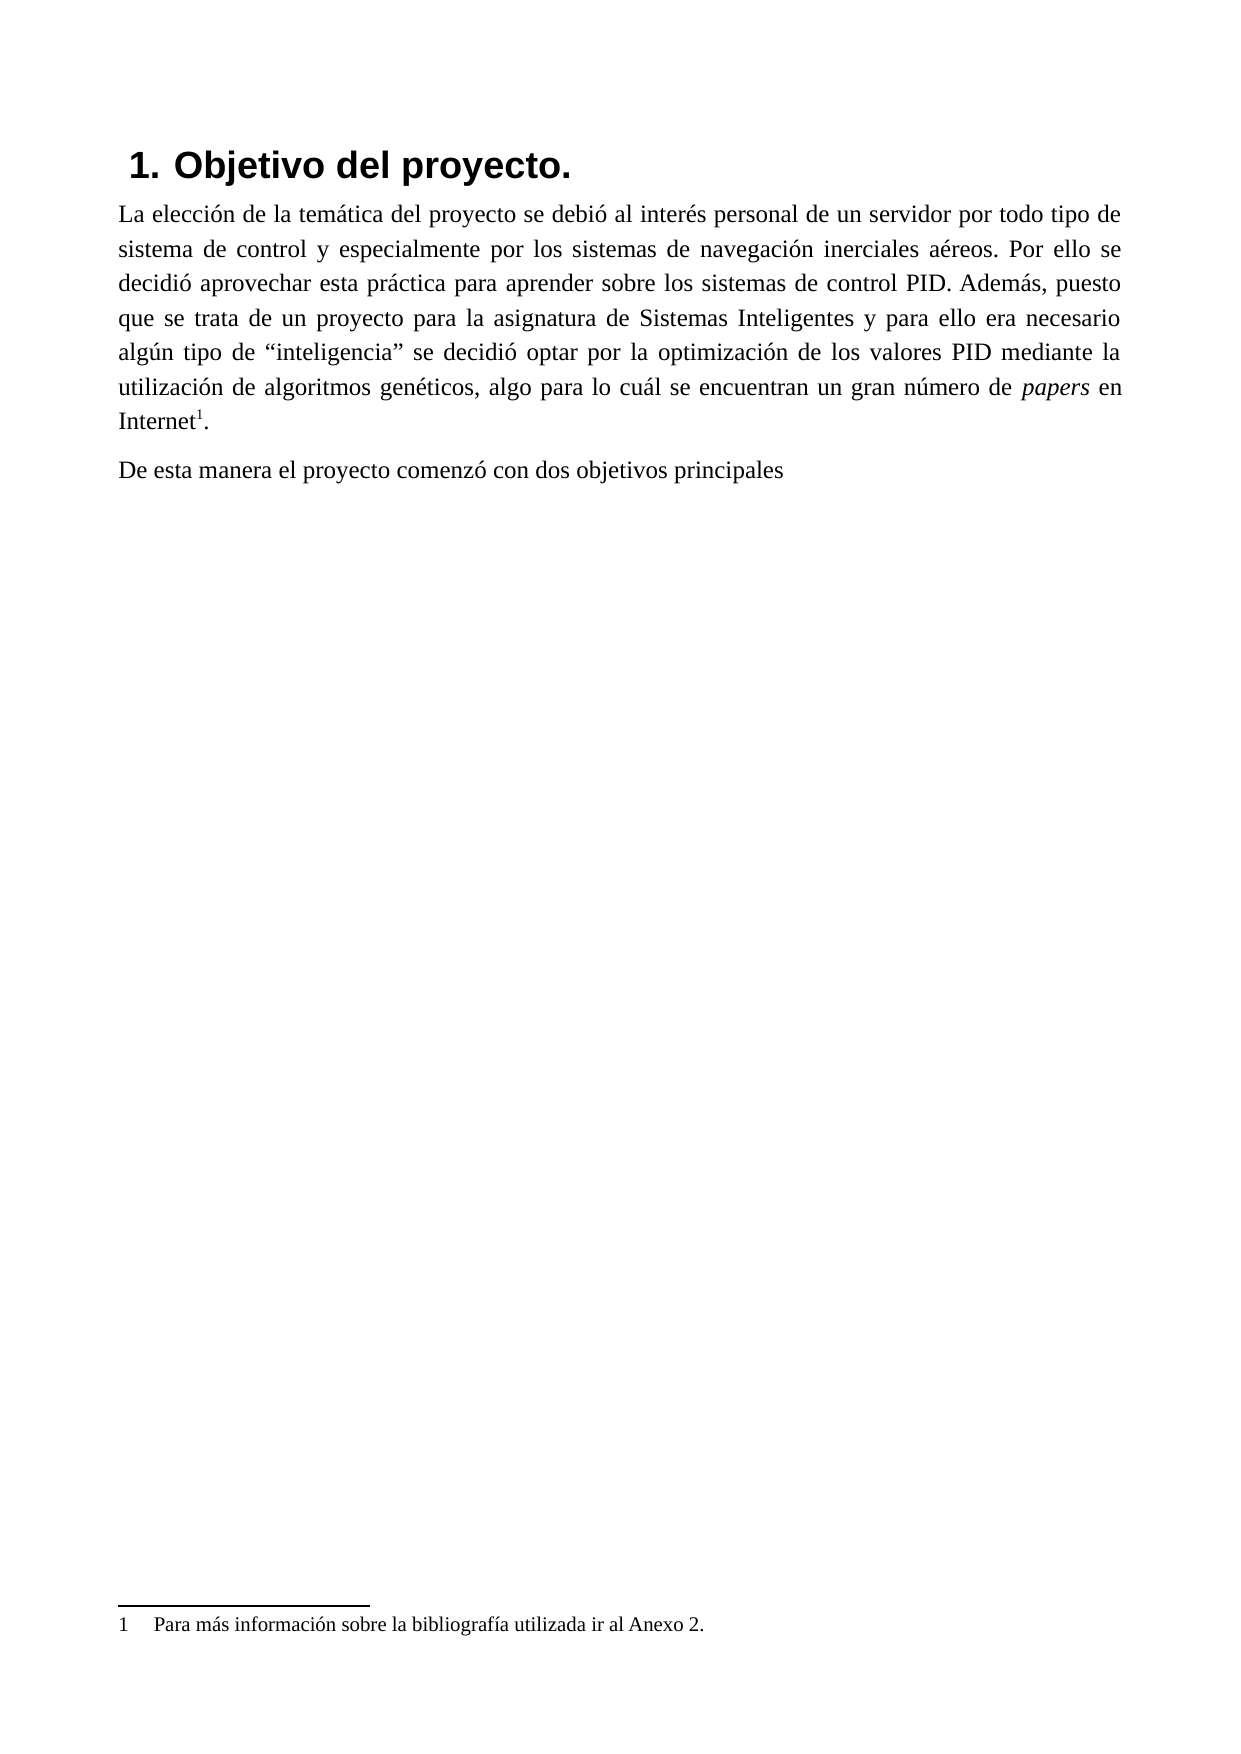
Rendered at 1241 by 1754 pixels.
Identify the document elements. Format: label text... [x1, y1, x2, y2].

subtitle Objetivo del proyecto. [118, 143, 1122, 187]
text La elección de la temática del proyecto se debió al interés personal de un servidor por todo tipo de sistema de control y especialmente por los sistemas de navegación inerciales aéreos. Por ello se decidió aprovechar esta práctica para aprender sobre los sistemas de control PID. Además, puesto que se trata de un proyecto para la asignatura de Sistemas Inteligentes y para ello era necesario algún tipo de “inteligencia” se decidió optar por la optimización de los valores PID mediante la utilización de algoritmos genéticos, algo para lo cuál se encuentran un gran número de papers en Internet. [118, 199, 1122, 435]
text Para más información sobre la bibliografía utilizada ir al Anexo 2. [118, 1612, 1122, 1636]
text De esta manera el proyecto comenzó con dos objetivos principales [118, 455, 1122, 484]
